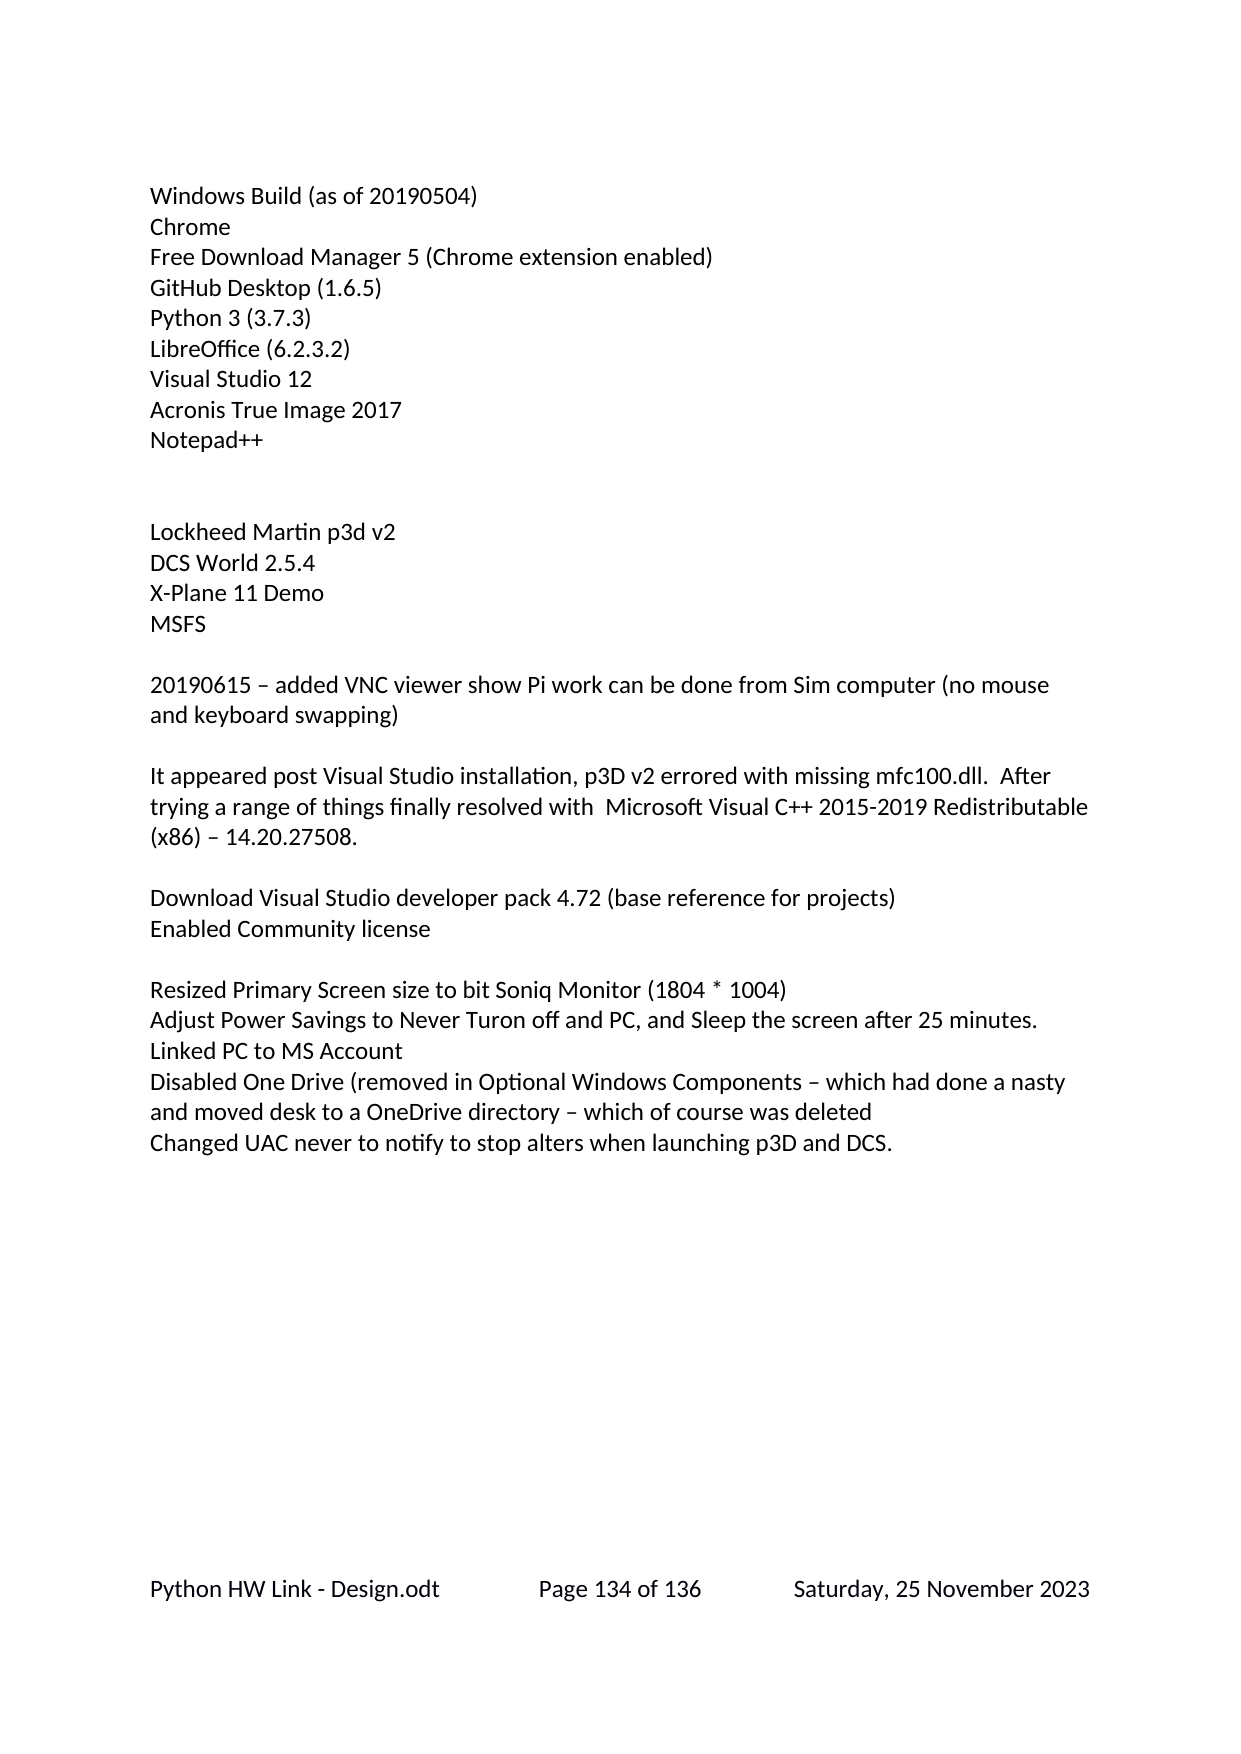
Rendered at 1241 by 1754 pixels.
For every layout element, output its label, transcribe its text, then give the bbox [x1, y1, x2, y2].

text It appeared post Visual Studio installation, p3D v2 errored with missing mfc100.dll. After trying a range of things finally resolved with Microsoft Visual C++ 2015-2019 Redistributable (x86) – 14.20.27508. [150, 760, 1090, 852]
text Acronis True Image 2017 [150, 394, 1090, 425]
text Lockheed Martin p3d v2 [150, 516, 1090, 547]
text Download Visual Studio developer pack 4.72 (base reference for projects) [150, 882, 1090, 913]
text Windows Build (as of 20190504) [150, 181, 1090, 211]
text Free Download Manager 5 (Chrome extension enabled) [150, 242, 1090, 272]
text Linked PC to MS Account [150, 1035, 1090, 1066]
text Adjust Power Savings to Never Turon off and PC, and Sleep the screen after 25 minutes. [150, 1004, 1090, 1035]
text LibreOffice (6.2.3.2) [150, 333, 1090, 364]
text Python 3 (3.7.3) [150, 303, 1090, 333]
text Enabled Community license [150, 913, 1090, 943]
text Chrome [150, 211, 1090, 242]
text GitHub Desktop (1.6.5) [150, 272, 1090, 303]
text 20190615 – added VNC viewer show Pi work can be done from Sim computer (no mouse and keyboard swapping) [150, 669, 1090, 730]
text Resized Primary Screen size to bit Soniq Monitor (1804 * 1004) [150, 974, 1090, 1004]
text Notepad++ [150, 425, 1090, 455]
text Visual Studio 12 [150, 364, 1090, 394]
text Disabled One Drive (removed in Optional Windows Components – which had done a nasty and moved desk to a OneDrive directory – which of course was deleted [150, 1066, 1090, 1127]
text Changed UAC never to notify to stop alters when launching p3D and DCS. [150, 1127, 1090, 1157]
text DCS World 2.5.4 [150, 547, 1090, 577]
text MSFS [150, 608, 1090, 638]
text X-Plane 11 Demo [150, 577, 1090, 608]
